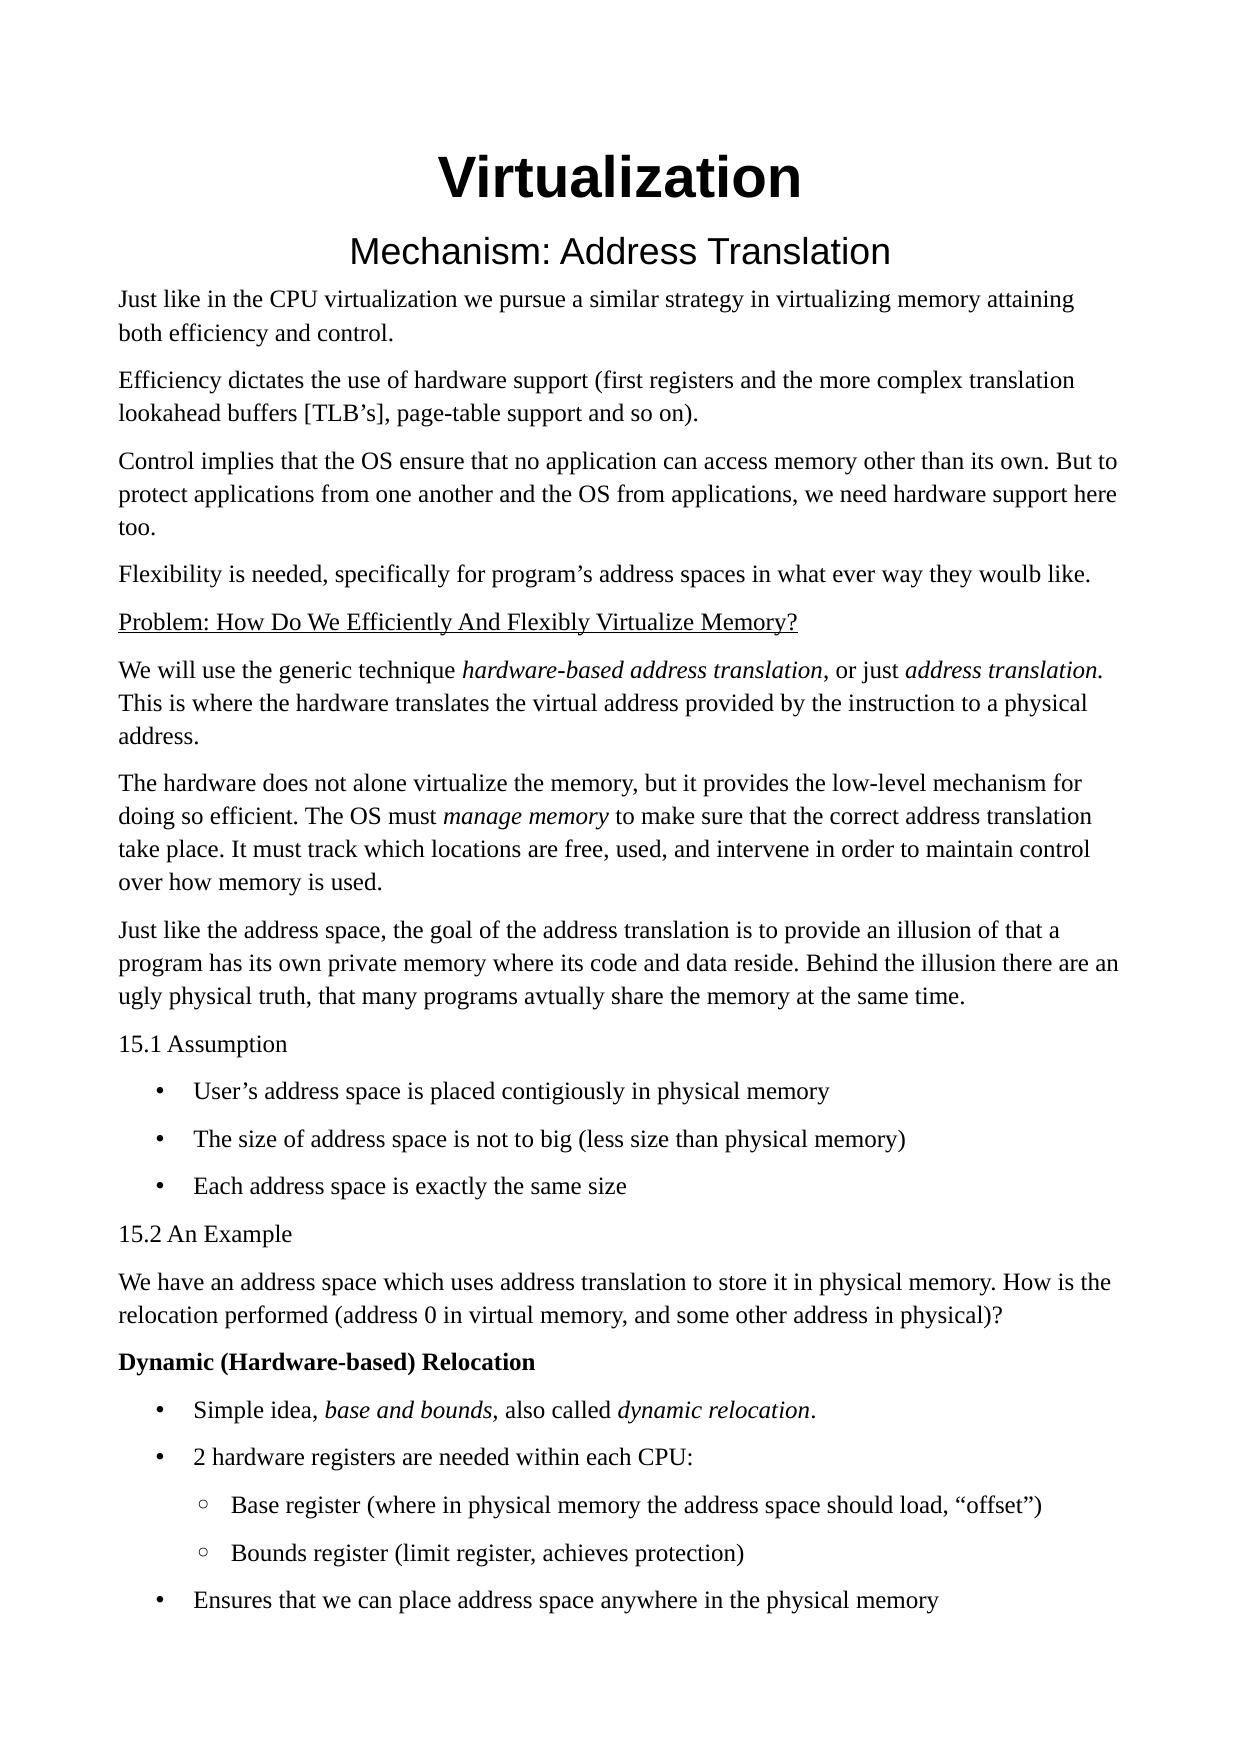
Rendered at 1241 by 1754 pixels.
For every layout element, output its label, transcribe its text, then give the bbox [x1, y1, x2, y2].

title Virtualization [118, 143, 1122, 210]
text 15.2 An Example [118, 1219, 1122, 1248]
subtitle Mechanism: Address Translation [118, 229, 1122, 272]
text We will use the generic technique hardware-based address translation, or just address translation. This is where the hardware translates the virtual address provided by the instruction to a physical address. [118, 655, 1122, 749]
text Efficiency dictates the use of hardware support (first registers and the more complex translation lookahead buffers [TLB’s], page-table support and so on). [118, 365, 1122, 427]
list 2 hardware registers are needed within each CPU: [156, 1442, 1122, 1471]
text The hardware does not alone virtualize the memory, but it provides the low-level mechanism for doing so efficient. The OS must manage memory to make sure that the correct address translation take place. It must track which locations are free, used, and intervene in order to maintain control over how memory is used. [118, 768, 1122, 896]
text Control implies that the OS ensure that no application can access memory other than its own. But to protect applications from one another and the OS from applications, we need hardware support here too. [118, 446, 1122, 541]
list The size of address space is not to big (less size than physical memory) [156, 1124, 1122, 1153]
text Just like the address space, the goal of the address translation is to provide an illusion of that a program has its own private memory where its code and data reside. Behind the illusion there are an ugly physical truth, that many programs avtually share the memory at the same time. [118, 915, 1122, 1010]
list Simple idea, base and bounds, also called dynamic relocation. [156, 1395, 1122, 1424]
list User’s address space is placed contigiously in physical memory [156, 1076, 1122, 1105]
text Problem: How Do We Efficiently And Flexibly Virtualize Memory? [118, 607, 1122, 636]
text 15.1 Assumption [118, 1029, 1122, 1057]
text Dynamic (Hardware-based) Relocation [118, 1347, 1122, 1376]
list Bounds register (limit register, achieves protection) [193, 1538, 1122, 1566]
list Base register (where in physical memory the address space should load, “offset”) [193, 1490, 1122, 1519]
list Ensures that we can place address space anywhere in the physical memory [156, 1585, 1122, 1614]
list Each address space is exactly the same size [156, 1171, 1122, 1200]
text We have an address space which uses address translation to store it in physical memory. How is the relocation performed (address 0 in virtual memory, and some other address in physical)? [118, 1267, 1122, 1328]
text Flexibility is needed, specifically for program’s address spaces in what ever way they woulb like. [118, 559, 1122, 588]
text Just like in the CPU virtualization we pursue a similar strategy in virtualizing memory attaining both efficiency and control. [118, 284, 1122, 346]
